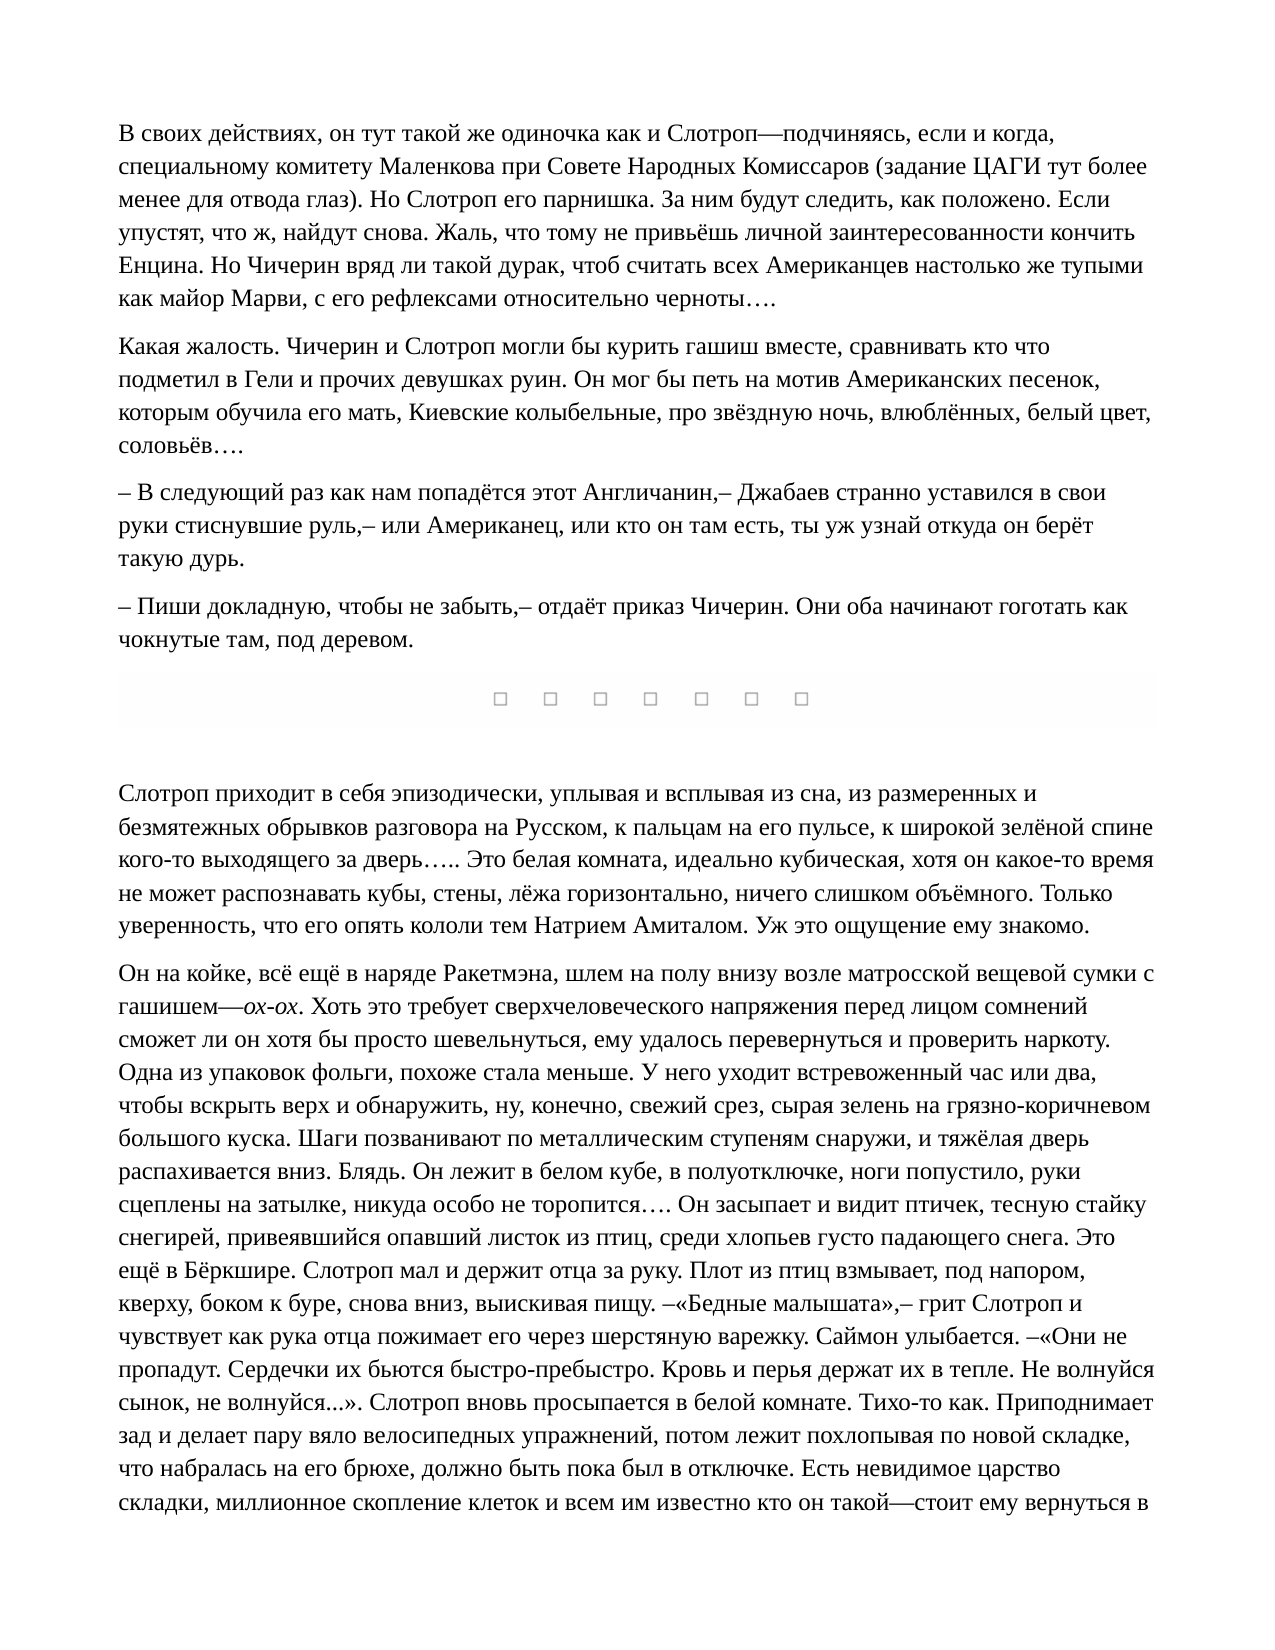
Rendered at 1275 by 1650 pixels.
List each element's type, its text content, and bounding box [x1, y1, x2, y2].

text – В следующий раз как нам попадётся этот Англичанин,– Джабаев странно уставился в свои руки стиснувшие руль,– или Американец, или кто он там есть, ты уж узнай откуда он берёт такую дурь. [118, 477, 1157, 572]
picture [118, 671, 1157, 727]
text Слотроп приходит в себя эпизодически, уплывая и всплывая из сна, из размеренных и безмятежных обрывков разговора на Русском, к пальцам на его пульсе, к широкой зелёной спине кого-то выходящего за дверь….. Это белая комната, идеально кубическая, хотя он какое-то время не может распознавать кубы, стены, лёжа горизонтально, ничего слишком объёмного. Только уверенность, что его опять кололи тем Натрием Амиталом. Уж это ощущение ему знакомо. [118, 778, 1157, 939]
text В своих действиях, он тут такой же одиночка как и Слотроп—подчиняясь, если и когда, специальному комитету Маленкова при Совете Народных Комиссаров (задание ЦАГИ тут более менее для отвода глаз). Но Слотроп его парнишка. За ним будут следить, как положено. Если упустят, что ж, найдут снова. Жаль, что тому не привьёшь личной заинтересованности кончить Енцина. Но Чичерин вряд ли такой дурак, чтоб считать всех Американцев настолько же тупыми как майор Марви, с его рефлексами относительно черноты…. [118, 118, 1157, 312]
text – Пиши докладную, чтобы не забыть,– отдаёт приказ Чичерин. Они оба начинают гоготать как чокнутые там, под деревом. [118, 591, 1157, 653]
text Какая жалость. Чичерин и Слотроп могли бы курить гашиш вместе, сравнивать кто что подметил в Гели и прочих девушках руин. Он мог бы петь на мотив Американских песенок, которым обучила его мать, Киевские колыбельные, про звёздную ночь, влюблённых, белый цвет, соловьёв…. [118, 331, 1157, 459]
text Он на койке, всё ещё в наряде Ракетмэна, шлем на полу внизу возле матросской вещевой сумки с гашишем—ох-ох. Хоть это требует сверхчеловеческого напряжения перед лицом сомнений сможет ли он хотя бы просто шевельнуться, ему удалось перевернуться и проверить наркоту. Одна из упаковок фольги, похоже стала меньше. У него уходит встревоженный час или два, чтобы вскрыть верх и обнаружить, ну, конечно, свежий срез, сырая зелень на грязно-коричневом большого куска. Шаги позванивают по металлическим ступеням снаружи, и тяжёлая дверь распахивается вниз. Блядь. Он лежит в белом кубе, в полуотключке, ноги попустило, руки сцеплены на затылке, никуда особо не торопится…. Он засыпает и видит птичек, тесную стайку снегирей, привеявшийся опавший листок из птиц, среди хлопьев густо падающего снега. Это ещё в Бёркшире. Слотроп мал и держит отца за руку. Плот из птиц взмывает, под напором, кверху, боком к буре, снова вниз, выискивая пищу. –«Бедные малышата»,– грит Слотроп и чувствует как рука отца пожимает его через шерстяную варежку. Саймон улыбается. –«Они не пропадут. Сердечки их бьются быстро-пребыстро. Кровь и перья держат их в тепле. Не волнуйся сынок, не волнуйся...». Слотроп вновь просыпается в белой комнате. Тихо-то как. Приподнимает зад и делает пару вяло велосипедных упражнений, потом лежит похлопывая по новой складке, что набралась на его брюхе, должно быть пока был в отключке. Есть невидимое царство складки, миллионное скопление клеток и всем им известно кто он такой—стоит ему вернуться в [118, 958, 1157, 1515]
